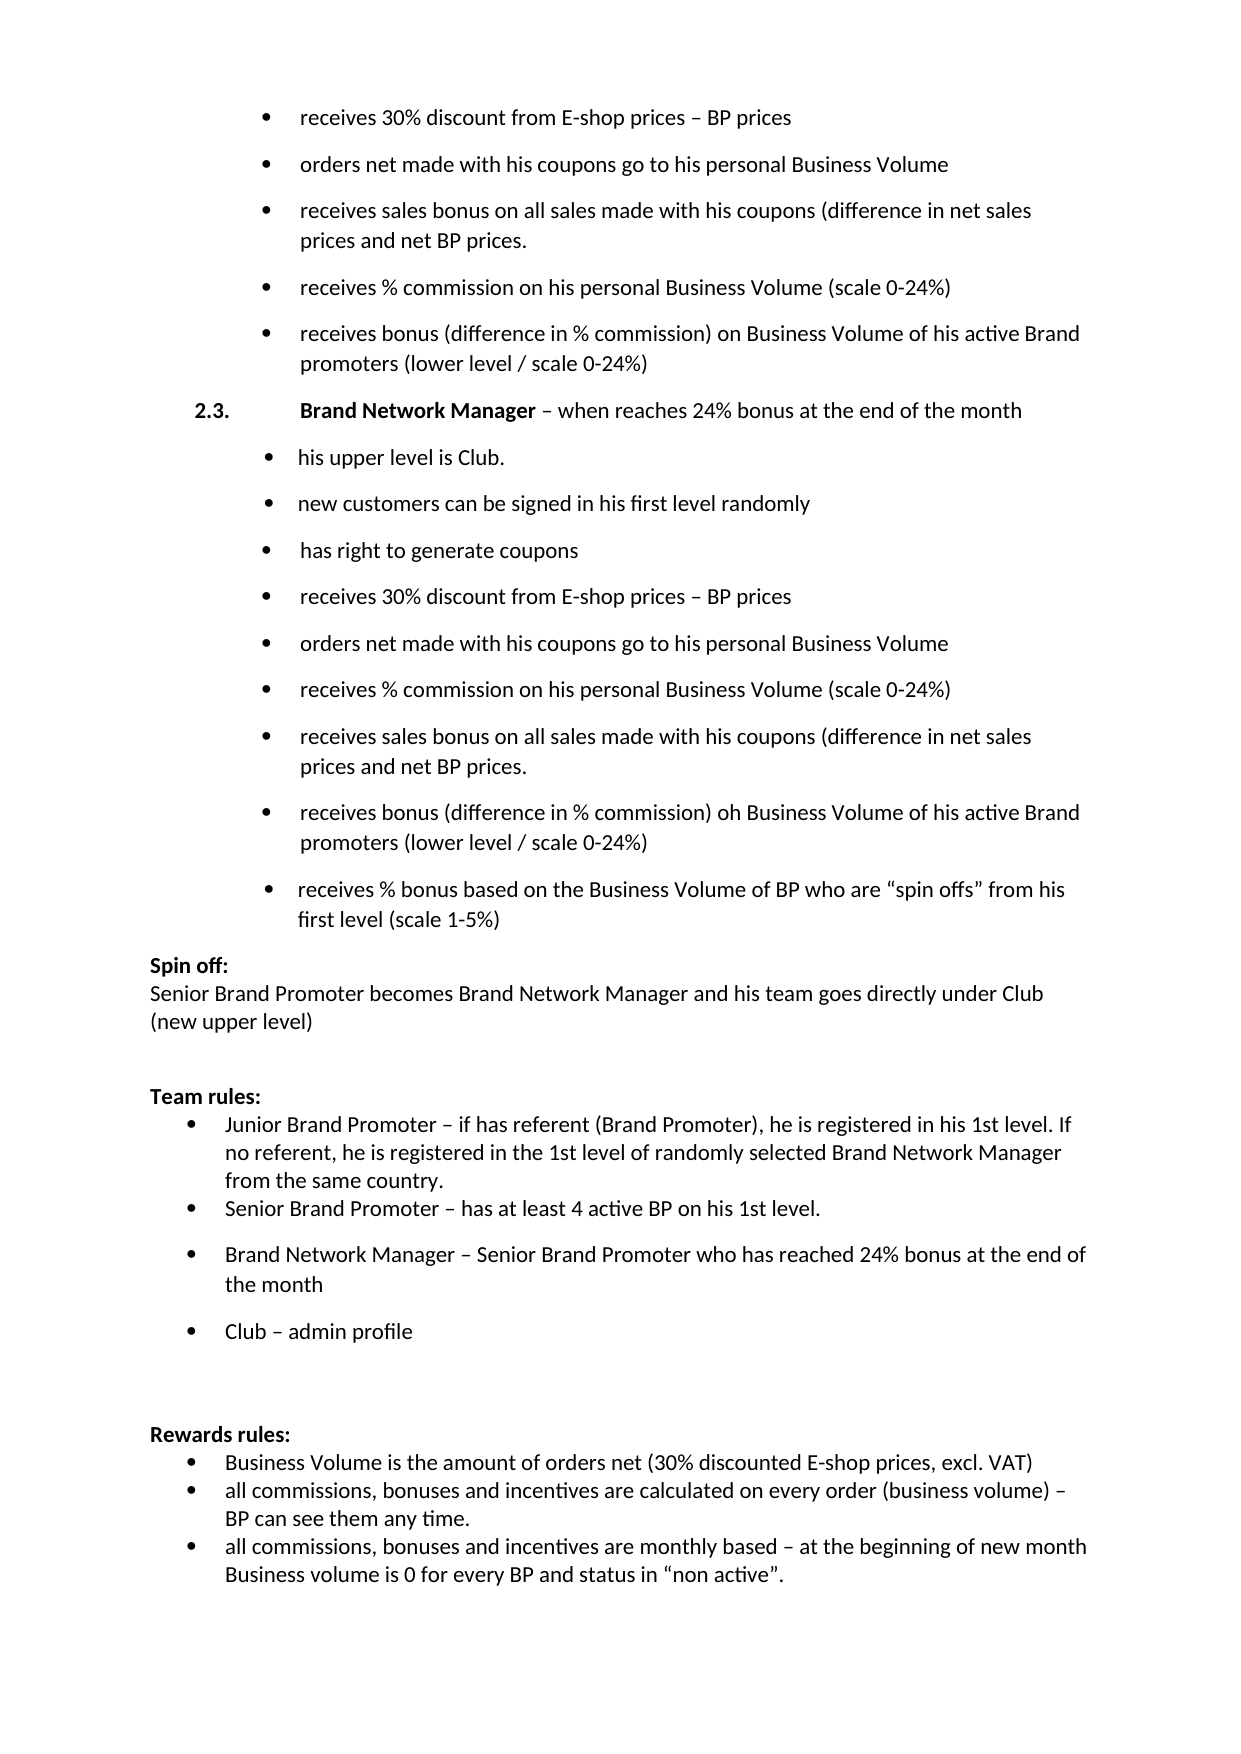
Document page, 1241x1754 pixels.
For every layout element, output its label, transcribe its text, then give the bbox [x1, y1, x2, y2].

list orders net made with his coupons go to his personal Business Volume [262, 629, 1090, 657]
list receives % bonus based on the Business Volume of BP who are “spin offs” from his first level (scale 1-5%) [265, 875, 1090, 933]
list Senior Brand Promoter – has at least 4 active BP on his 1st level. [187, 1194, 1090, 1222]
list receives % commission on his personal Business Volume (scale 0-24%) [262, 273, 1090, 301]
list Club – admin profile [187, 1317, 1090, 1345]
list receives bonus (difference in % commission) on Business Volume of his active Brand promoters (lower level / scale 0-24%) [262, 319, 1090, 377]
list receives sales bonus on all sales made with his coupons (difference in net sales prices and net BP prices. [262, 197, 1090, 254]
list his upper level is Club. [265, 443, 1090, 471]
text Rewards rules: [150, 1420, 1090, 1448]
list receives 30% discount from E-shop prices – BP prices [262, 103, 1090, 131]
list Business Volume is the amount of orders net (30% discounted E-shop prices, excl. VAT) [187, 1448, 1090, 1476]
list all commissions, bonuses and incentives are calculated on every order (business volume) – BP can see them any time. [187, 1476, 1090, 1532]
list receives sales bonus on all sales made with his coupons (difference in net sales prices and net BP prices. [262, 722, 1090, 780]
list all commissions, bonuses and incentives are monthly based – at the beginning of new month Business volume is 0 for every BP and status in “non active”. [187, 1532, 1090, 1588]
list Brand Network Manager – Senior Brand Promoter who has reached 24% bonus at the end of the month [187, 1241, 1090, 1298]
list receives % commission on his personal Business Volume (scale 0-24%) [262, 675, 1090, 703]
list new customers can be signed in his first level randomly [265, 489, 1090, 517]
list Junior Brand Promoter – if has referent (Brand Promoter), he is registered in his 1st level. If no referent, he is registered in the 1st level of randomly selected Brand Network Manager from the same country. [187, 1110, 1090, 1194]
text Team rules: [150, 1082, 1090, 1110]
list has right to generate coupons [262, 536, 1090, 564]
list receives 30% discount from E-shop prices – BP prices [262, 582, 1090, 610]
list receives bonus (difference in % commission) oh Business Volume of his active Brand promoters (lower level / scale 0-24%) [262, 798, 1090, 856]
text Senior Brand Promoter becomes Brand Network Manager and his team goes directly under Club (new upper level) [150, 979, 1090, 1035]
list orders net made with his coupons go to his personal Business Volume [262, 150, 1090, 178]
list Brand Network Manager – when reaches 24% bonus at the end of the month [194, 396, 1090, 424]
text Spin off: [150, 951, 1090, 979]
